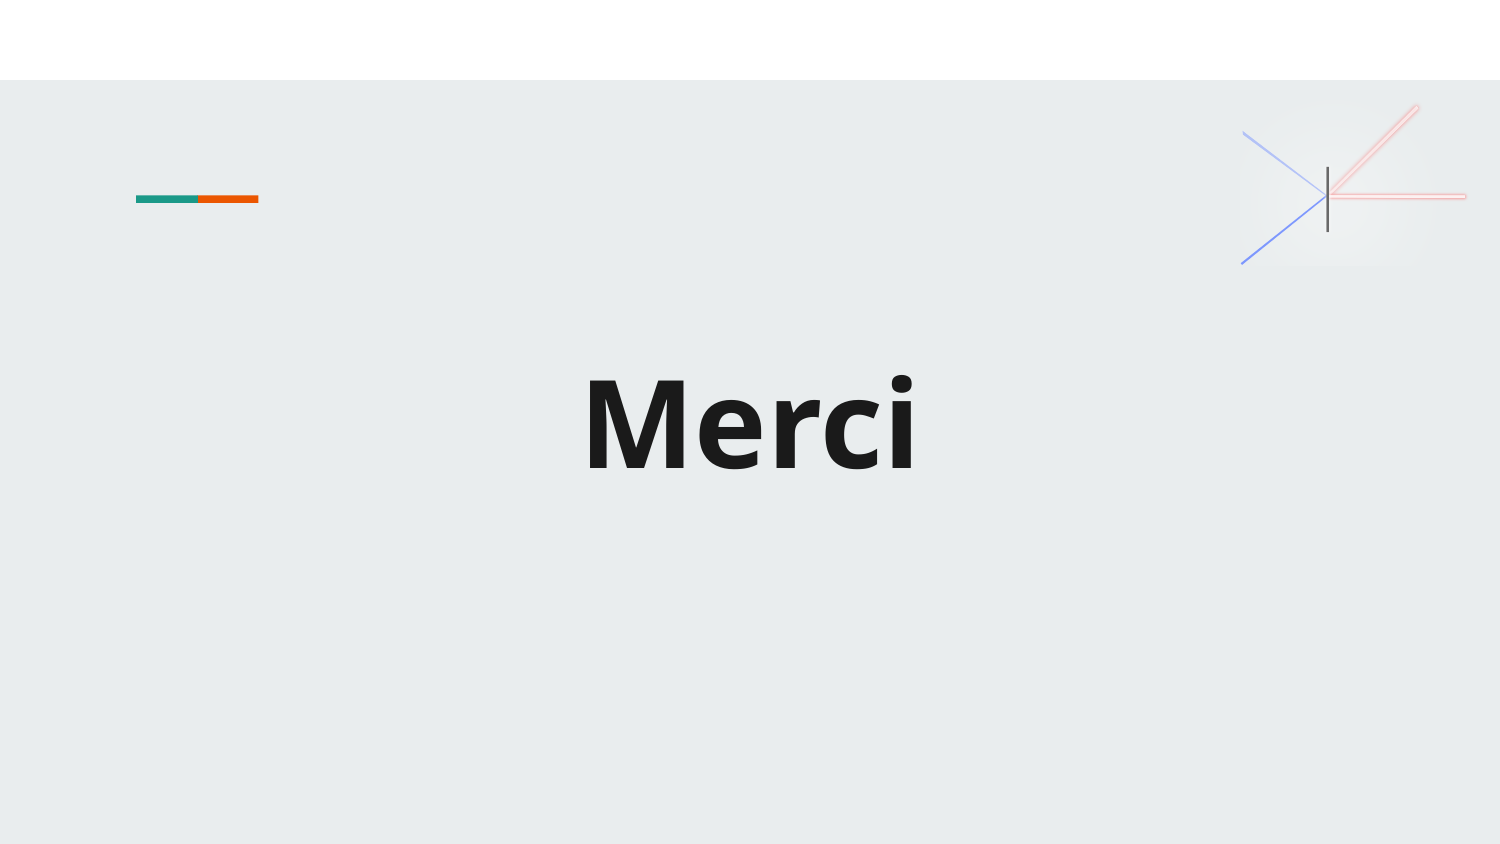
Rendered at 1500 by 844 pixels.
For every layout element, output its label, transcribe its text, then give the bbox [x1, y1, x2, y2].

picture [1240, 100, 1469, 266]
title Merci [269, 322, 1231, 521]
